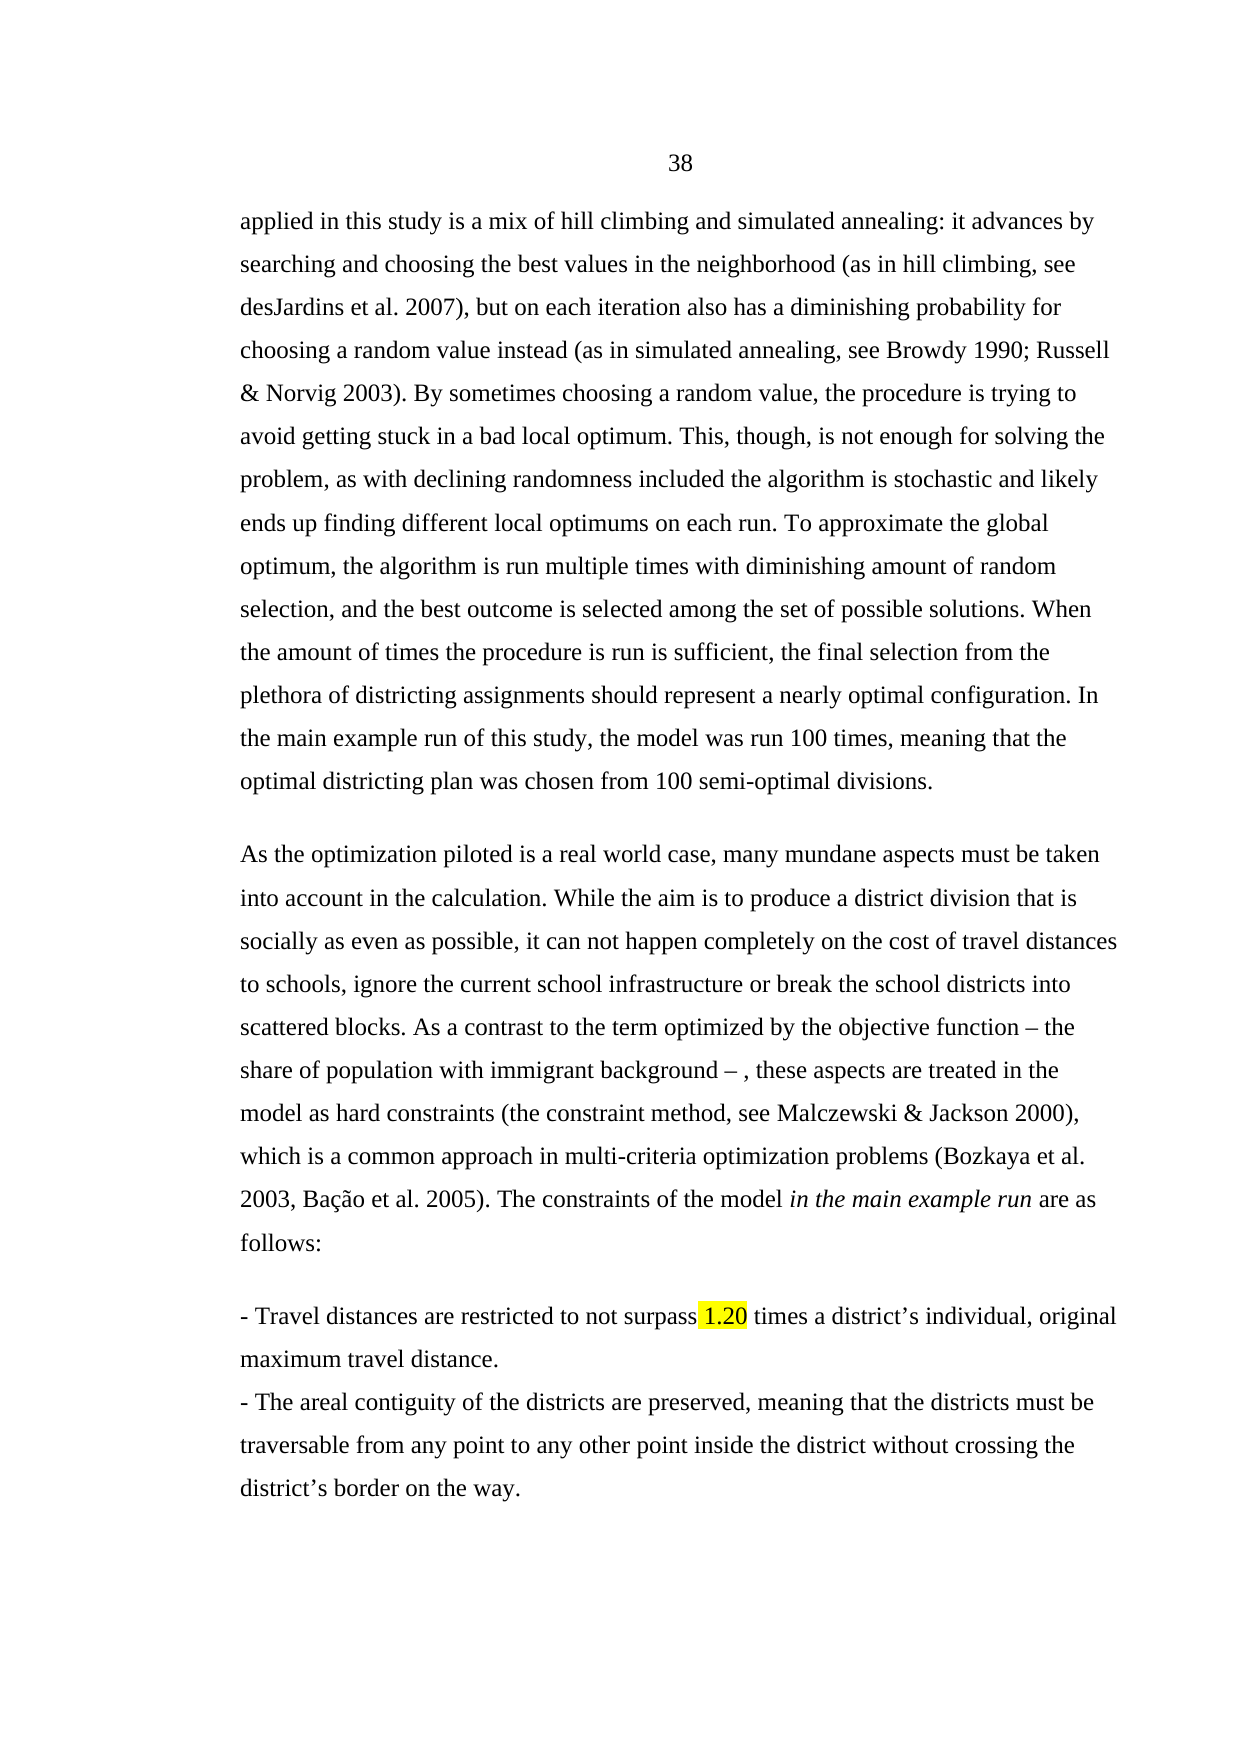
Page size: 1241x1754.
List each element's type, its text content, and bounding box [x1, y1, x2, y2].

text applied in this study is a mix of hill climbing and simulated annealing: it advances by searching and choosing the best values in the neighborhood (as in hill climbing, see desJardins et al. 2007), but on each iteration also has a diminishing probability for choosing a random value instead (as in simulated annealing, see Browdy 1990; Russell & Norvig 2003). By sometimes choosing a random value, the procedure is trying to avoid getting stuck in a bad local optimum. This, though, is not enough for solving the problem, as with declining randomness included the algorithm is stochastic and likely ends up finding different local optimums on each run. To approximate the global optimum, the algorithm is run multiple times with diminishing amount of random selection, and the best outcome is selected among the set of possible solutions. When the amount of times the procedure is run is sufficient, the final selection from the plethora of districting assignments should represent a nearly optimal configuration. In the main example run of this study, the model was run 100 times, meaning that the optimal districting plan was chosen from 100 semi-optimal divisions. [240, 206, 1121, 795]
text As the optimization piloted is a real world case, many mundane aspects must be taken into account in the calculation. While the aim is to produce a district division that is socially as even as possible, it can not happen completely on the cost of travel distances to schools, ignore the current school infrastructure or break the school districts into scattered blocks. As a contrast to the term optimized by the objective function – the share of population with immigrant background – , these aspects are treated in the model as hard constraints (the constraint method, see Malczewski & Jackson 2000), which is a common approach in multi-criteria optimization problems (Bozkaya et al. 2003, Bação et al. 2005). The constraints of the model in the main example run are as follows: [240, 839, 1121, 1256]
text - Travel distances are restricted to not surpass 1.20 times a district’s individual, original maximum travel distance. - The areal contiguity of the districts are preserved, meaning that the districts must be traversable from any point to any other point inside the district without crossing the district’s border on the way. [240, 1301, 1121, 1502]
